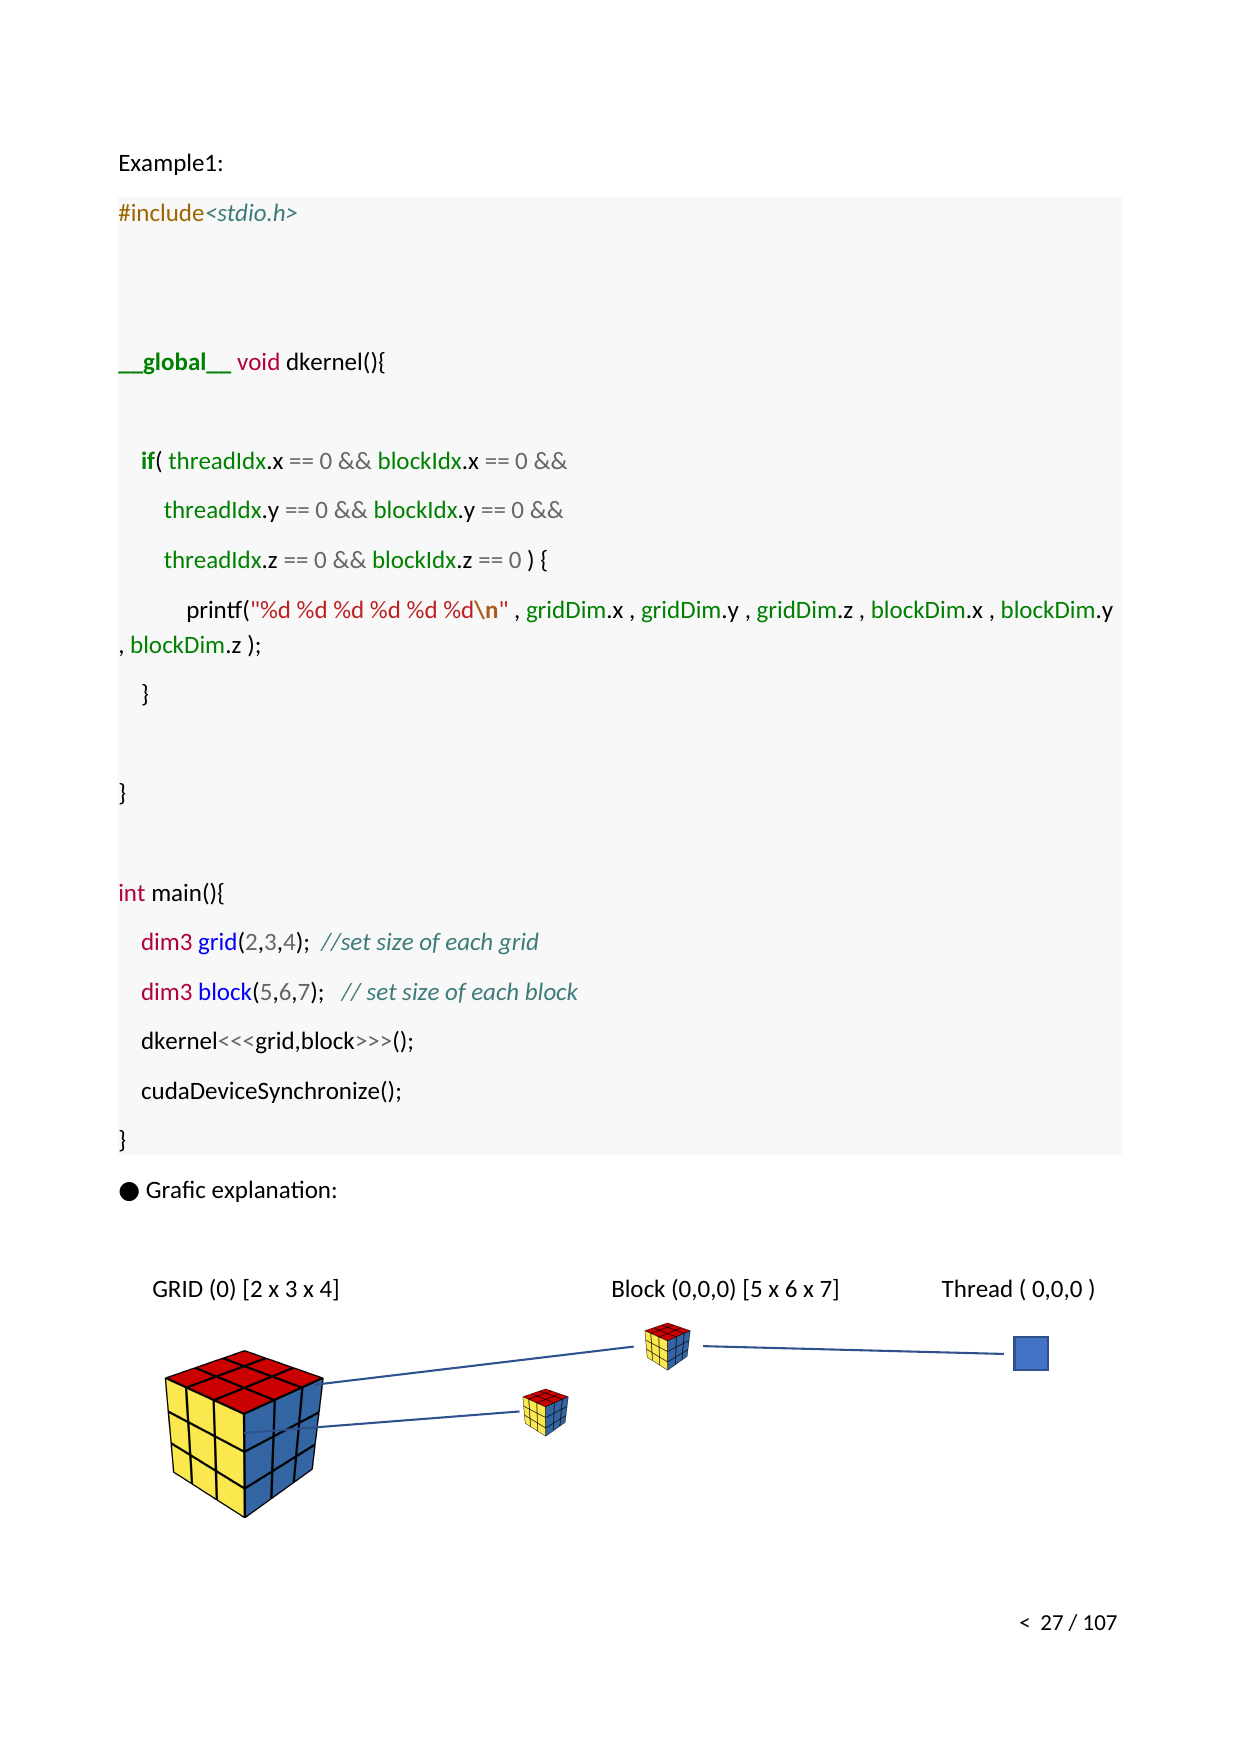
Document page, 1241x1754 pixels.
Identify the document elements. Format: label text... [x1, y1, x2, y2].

text int main(){ [118, 877, 1122, 907]
picture [522, 1387, 570, 1438]
text dim3 block(5,6,7); // set size of each block [118, 976, 1122, 1006]
picture [643, 1321, 692, 1372]
text threadIdx.z == 0 && blockIdx.z == 0 ) { [118, 544, 1122, 575]
text dim3 grid(2,3,4); //set size of each grid [118, 926, 1122, 957]
text } [118, 1125, 1122, 1155]
text ● Grafic explanation: [118, 1174, 1122, 1205]
text dkernel<<<grid,block>>>(); [118, 1026, 1122, 1056]
text Example1: [118, 148, 1122, 178]
text #include<stdio.h> [118, 197, 1122, 228]
text } [118, 778, 1122, 808]
text if( threadIdx.x == 0 && blockIdx.x == 0 && [118, 445, 1122, 476]
text GRID (0) [2 x 3 x 4] Block (0,0,0) [5 x 6 x 7] Thread ( 0,0,0 ) [118, 1273, 1122, 1304]
text printf("%d %d %d %d %d %d\n" , gridDim.x , gridDim.y , gridDim.z , blockDim.x , blockDim.y , blockDim.z ); [118, 594, 1122, 659]
text threadIdx.y == 0 && blockIdx.y == 0 && [118, 495, 1122, 525]
text __global__ void dkernel(){ [118, 346, 1122, 376]
text cudaDeviceSynchronize(); [118, 1075, 1122, 1106]
text } [118, 678, 1122, 709]
picture [159, 1345, 329, 1524]
